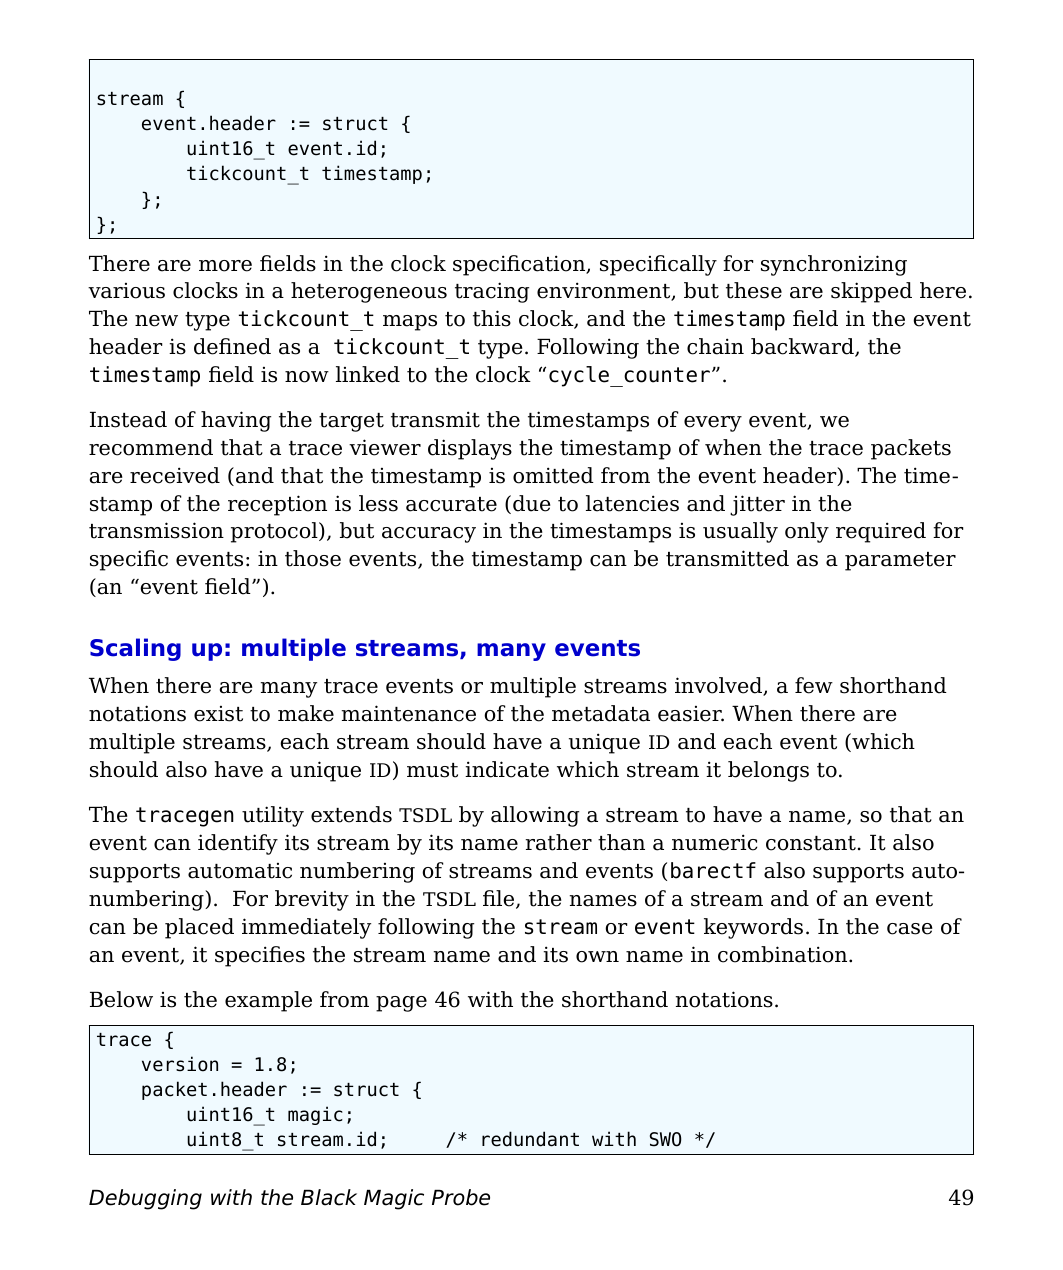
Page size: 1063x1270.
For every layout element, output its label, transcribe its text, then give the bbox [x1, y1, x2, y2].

text }; [90, 184, 973, 210]
text event.header := struct { [90, 109, 973, 134]
text tickcount_t timestamp; [90, 159, 973, 184]
text The tracegen utility extends TSDL by allowing a stream to have a name, so that an event can identify its stream by its name rather than a numeric constant. It also supports automatic numbering of streams and events (barectf also supports auto-numbering). For brevity in the TSDL file, the names of a stream and of an event can be placed immediately following the stream or event keywords. In the case of an event, it specifies the stream name and its own name in combination. [88, 803, 974, 967]
text Instead of having the target transmit the time­stamps of every event, we recommend that a trace viewer displays the timestamp of when the trace packets are received (and that the timestamp is omitted from the event header). The time­stamp of the reception is less accurate (due to latencies and jitter in the transmission protocol), but accuracy in the timestamps is usually only required for specific events: in those events, the timestamp can be transmitted as a parameter (an “event field”). [88, 408, 974, 599]
text packet.header := struct { [90, 1075, 973, 1100]
text uint8_t stream.id; /* redundant with SWO */ [90, 1125, 973, 1154]
text uint16_t magic; [90, 1100, 973, 1125]
text uint16_t event.id; [90, 134, 973, 159]
text version = 1.8; [90, 1050, 973, 1075]
text stream { [90, 84, 973, 109]
text When there are many trace events or multiple streams involved, a few shorthand notations exist to make maintenance of the metadata easier. When there are multiple streams, each stream should have a unique ID and each event (which should also have a unique ID) must indicate which stream it belongs to. [88, 674, 974, 782]
text trace { [90, 1026, 973, 1050]
text There are more fields in the clock specification, specifically for synchronizing various clocks in a heterogeneous tracing environment, but these are skipped here. The new type tickcount_t maps to this clock, and the timestamp field in the event header is defined as a tickcount_t type. Following the chain backward, the timestamp field is now linked to the clock “cycle_counter”. [88, 252, 974, 387]
text Below is the example from page 46 with the shorthand notations. [88, 988, 974, 1012]
text }; [90, 210, 973, 238]
subtitle Scaling up: multiple streams, many events [88, 636, 974, 662]
